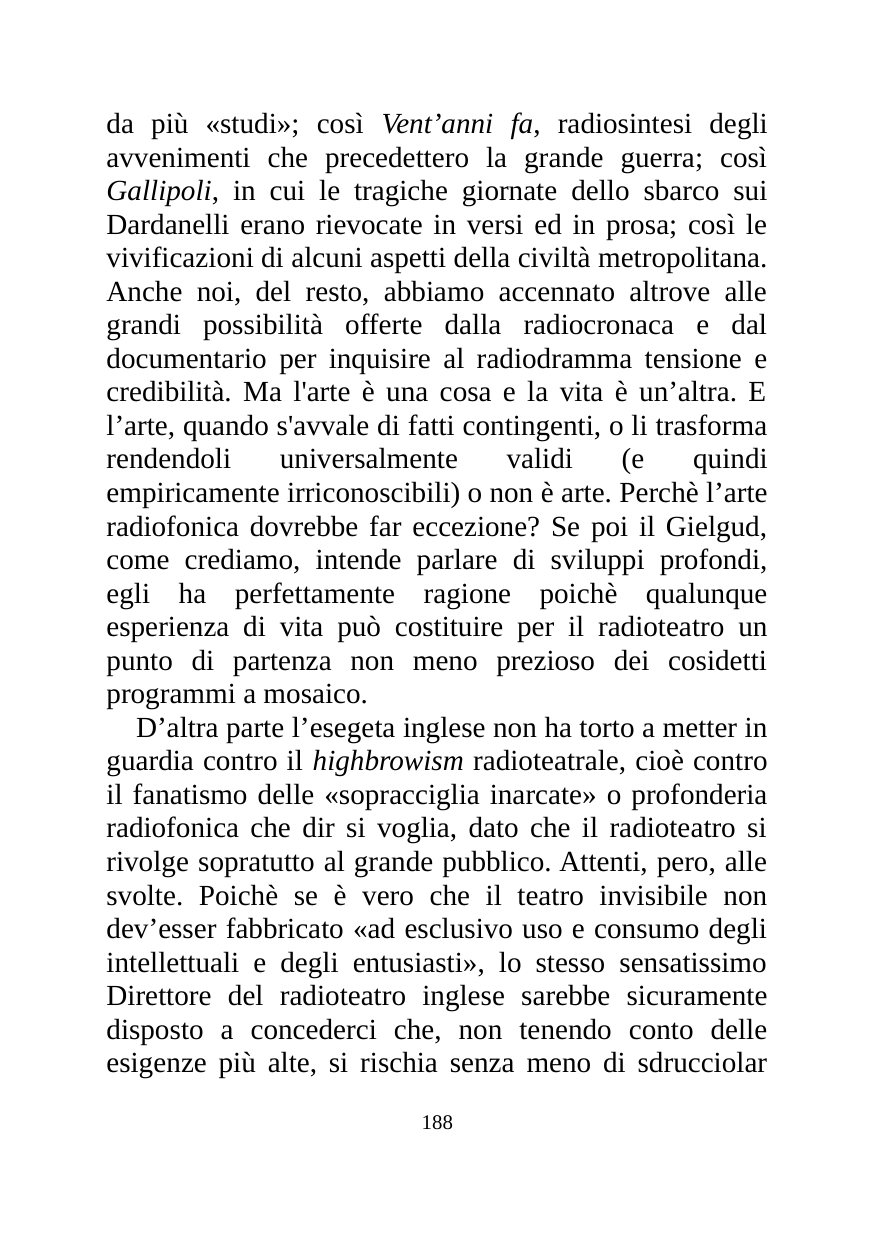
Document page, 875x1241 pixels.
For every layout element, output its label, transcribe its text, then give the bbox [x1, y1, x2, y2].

text D’altra parte l’esegeta inglese non ha torto a metter in guardia contro il highbrowism radioteatrale, cioè contro il fanatismo delle «sopracciglia inarcate» o profonderia radiofonica che dir si voglia, dato che il radioteatro si rivolge sopratutto al grande pubblico. Attenti, pero, alle svolte. Poichè se è vero che il teatro invisibile non dev’esser fabbricato «ad esclusivo uso e consumo degli intellettuali e degli entusiasti», lo stesso sensatissimo Direttore del radioteatro inglese sarebbe sicuramente disposto a concederci che, non tenendo conto delle esigenze più alte, si rischia senza meno di sdrucciolar [106, 710, 768, 1079]
text da più «studi»; così Vent’anni fa, radiosintesi degli avvenimenti che precedettero la grande guerra; così Gallipoli, in cui le tragiche giornate dello sbarco sui Dardanelli erano rievocate in versi ed in prosa; così le vivificazioni di alcuni aspetti della civiltà metropolitana. Anche noi, del resto, abbiamo accennato altrove alle grandi possibilità offerte dalla radiocronaca e dal documentario per inquisire al radiodramma tensione e credibilità. Ma l'arte è una cosa e la vita è un’altra. E l’arte, quando s'avvale di fatti contingenti, o li trasforma rendendoli universalmente validi (e quindi empiricamente irriconoscibili) o non è arte. Perchè l’arte radiofonica dovrebbe far eccezione? Se poi il Gielgud, come crediamo, intende parlare di sviluppi profondi, egli ha perfettamente ragione poichè qualunque esperienza di vita può costituire per il radioteatro un punto di partenza non meno prezioso dei cosidetti programmi a mosaico. [106, 106, 768, 710]
